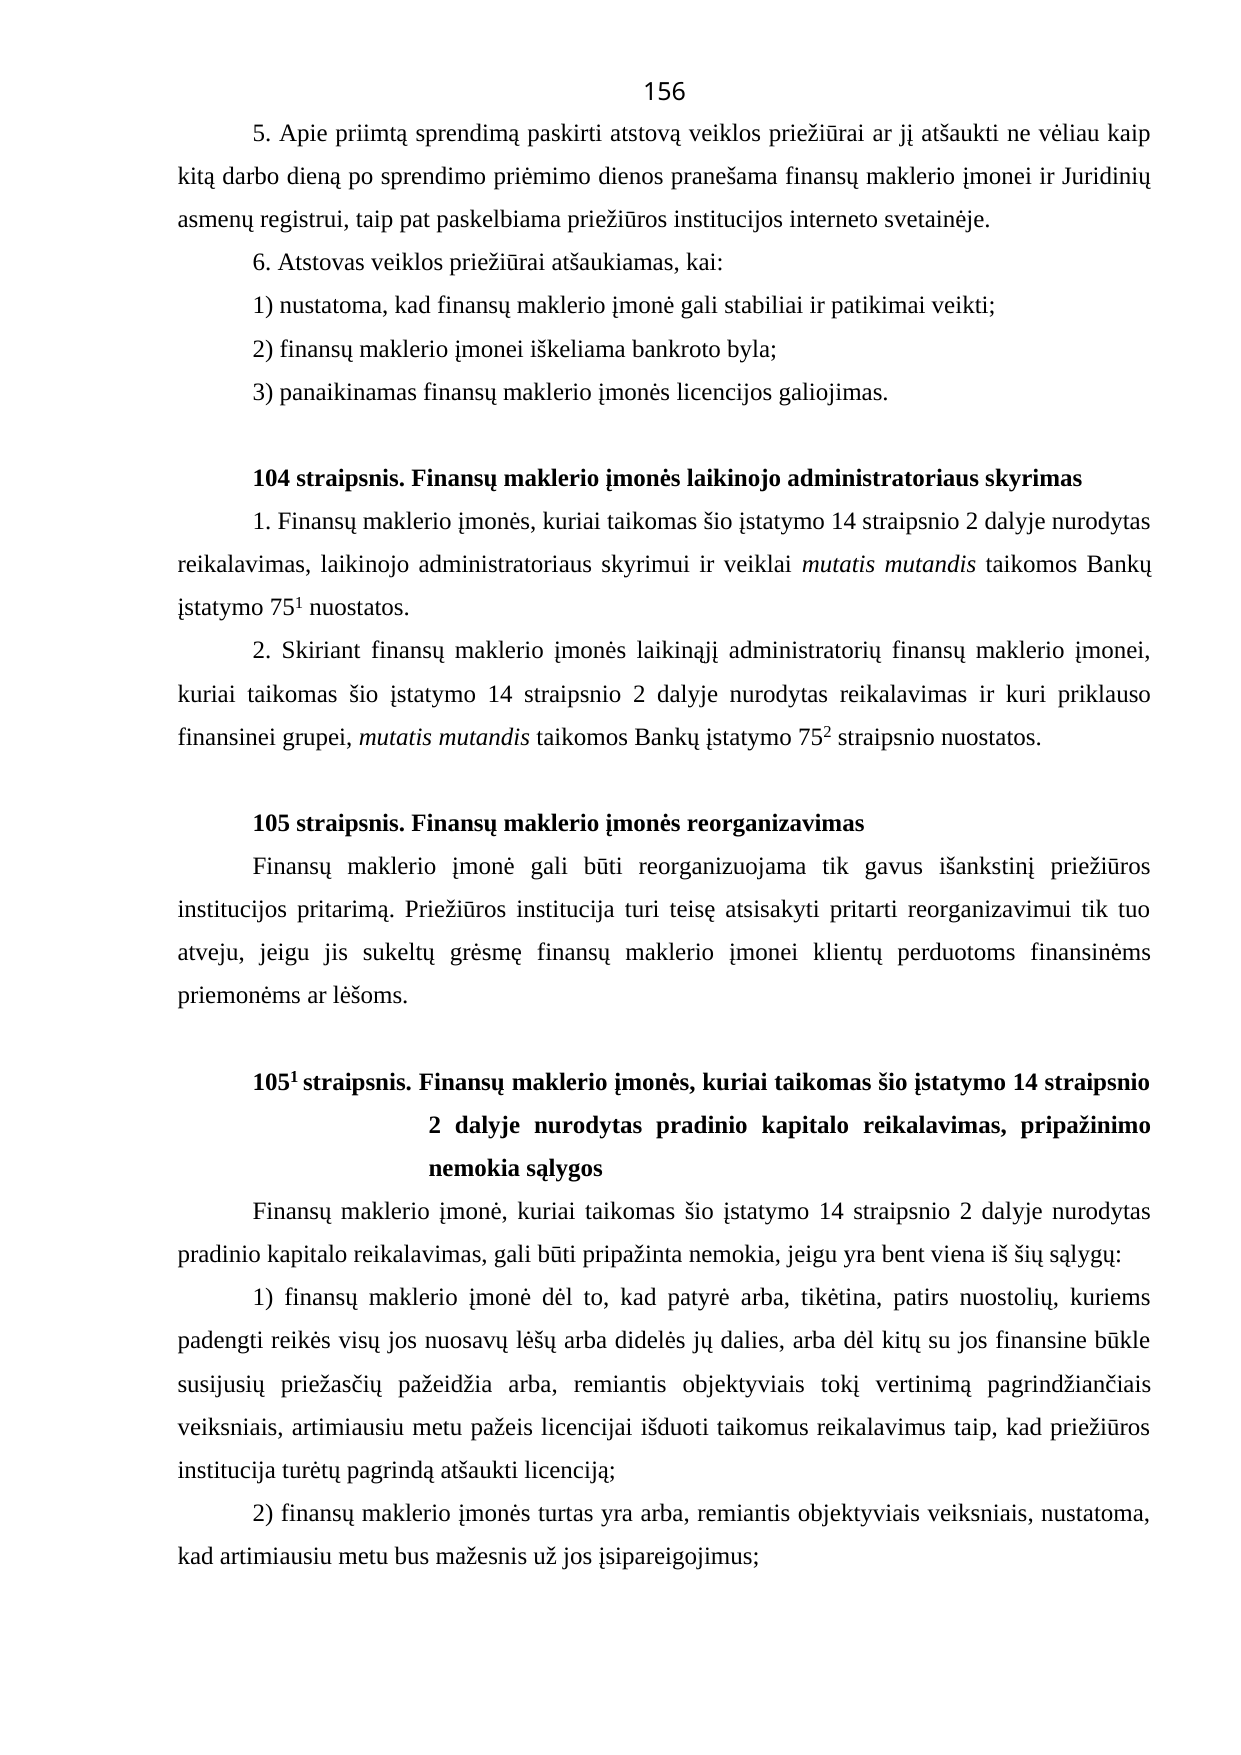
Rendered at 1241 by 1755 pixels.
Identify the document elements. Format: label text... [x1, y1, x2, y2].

text 2) finansų maklerio įmonei iškeliama bankroto byla; [177, 334, 1152, 362]
text 104 straipsnis. Finansų maklerio įmonės laikinojo administratoriaus skyrimas [177, 463, 1152, 492]
text 1) nustatoma, kad finansų maklerio įmonė gali stabiliai ir patikimai veikti; [177, 291, 1152, 319]
text 2. Skiriant finansų maklerio įmonės laikinąjį administratorių finansų maklerio įmonei, kuriai taikomas šio įstatymo 14 straipsnio 2 dalyje nurodytas reikalavimas ir kuri priklauso finansinei grupei, mutatis mutandis taikomos Bankų įstatymo 752 straipsnio nuostatos. [177, 636, 1152, 751]
text 3) panaikinamas finansų maklerio įmonės licencijos galiojimas. [177, 377, 1152, 406]
text 2) finansų maklerio įmonės turtas yra arba, remiantis objektyviais veiksniais, nustatoma, kad artimiausiu metu bus mažesnis už jos įsipareigojimus; [177, 1498, 1152, 1570]
text Finansų maklerio įmonė, kuriai taikomas šio įstatymo 14 straipsnio 2 dalyje nurodytas pradinio kapitalo reikalavimas, gali būti pripažinta nemokia, jeigu yra bent viena iš šių sąlygų: [177, 1196, 1152, 1268]
text 1051 straipsnis. Finansų maklerio įmonės, kuriai taikomas šio įstatymo 14 straipsnio 2 dalyje nurodytas pradinio kapitalo reikalavimas, pripažinimo nemokia sąlygos [252, 1067, 1152, 1182]
text 1) finansų maklerio įmonė dėl to, kad patyrė arba, tikėtina, patirs nuostolių, kuriems padengti reikės visų jos nuosavų lėšų arba didelės jų dalies, arba dėl kitų su jos finansine būkle susijusių priežasčių pažeidžia arba, remiantis objektyviais tokį vertinimą pagrindžiančiais veiksniais, artimiausiu metu pažeis licencijai išduoti taikomus reikalavimus taip, kad priežiūros institucija turėtų pagrindą atšaukti licenciją; [177, 1282, 1152, 1484]
text 6. Atstovas veiklos priežiūrai atšaukiamas, kai: [177, 247, 1152, 276]
text 1. Finansų maklerio įmonės, kuriai taikomas šio įstatymo 14 straipsnio 2 dalyje nurodytas reikalavimas, laikinojo administratoriaus skyrimui ir veiklai mutatis mutandis taikomos Bankų įstatymo 751 nuostatos. [177, 506, 1152, 621]
text 105 straipsnis. Finansų maklerio įmonės reorganizavimas [177, 808, 1152, 837]
text 5. Apie priimtą sprendimą paskirti atstovą veiklos priežiūrai ar jį atšaukti ne vėliau kaip kitą darbo dieną po sprendimo priėmimo dienos pranešama finansų maklerio įmonei ir Juridinių asmenų registrui, taip pat paskelbiama priežiūros institucijos interneto svetainėje. [177, 118, 1152, 233]
text Finansų maklerio įmonė gali būti reorganizuojama tik gavus išankstinį priežiūros institucijos pritarimą. Priežiūros institucija turi teisę atsisakyti pritarti reorganizavimui tik tuo atveju, jeigu jis sukeltų grėsmę finansų maklerio įmonei klientų perduotoms finansinėms priemonėms ar lėšoms. [177, 851, 1152, 1009]
